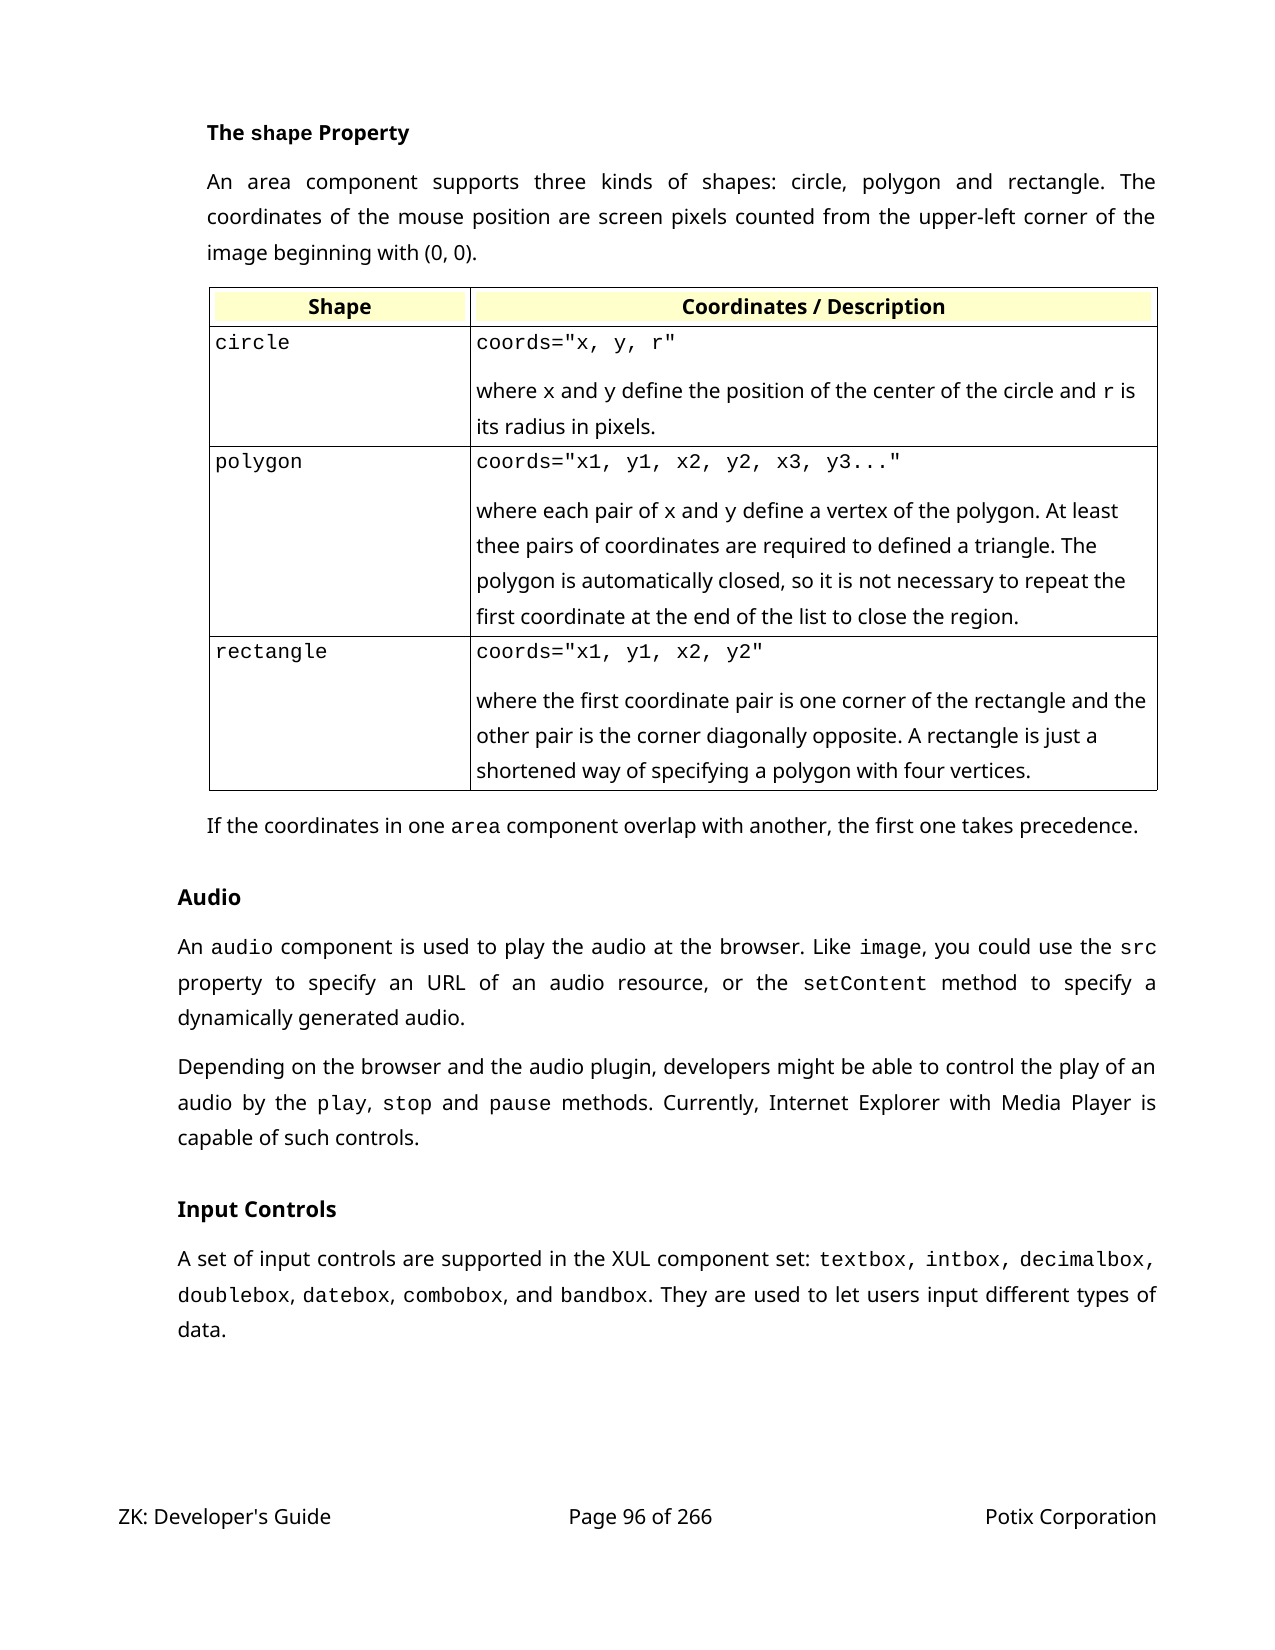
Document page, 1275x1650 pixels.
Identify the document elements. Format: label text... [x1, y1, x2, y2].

subtitle Audio [177, 882, 1157, 912]
table_cell circle [210, 327, 470, 446]
table_cell coords="x1, y1, x2, y2, x3, y3..." where each pair of x and y define a vertex of the polygon. At least thee pairs of coordinates are required to defined a triangle. The polygon is automatically closed, so it is not necessary to repeat the first coordinate at the end of the list to close the region. [471, 447, 1157, 636]
text An audio component is used to play the audio at the browser. Like image, you could use the src property to specify an URL of an audio resource, or the setContent method to specify a dynamically generated audio. [177, 932, 1157, 1032]
table_cell coords="x1, y1, x2, y2" where the first coordinate pair is one corner of the rectangle and the other pair is the corner diagonally opposite. A rectangle is just a shortened way of specifying a polygon with four vertices. [471, 637, 1157, 790]
table_cell coords="x, y, r" where x and y define the position of the center of the circle and r is its radius in pixels. [471, 327, 1157, 446]
table_cell polygon [210, 447, 470, 636]
subtitle Input Controls [177, 1194, 1157, 1224]
subtitle The shape Property [207, 118, 1157, 147]
text An area component supports three kinds of shapes: circle, polygon and rectangle. The coordinates of the mouse position are screen pixels counted from the upper-left corner of the image beginning with (0, 0). [207, 167, 1157, 266]
text If the coordinates in one area component overlap with another, the first one takes precedence. [207, 811, 1157, 839]
table_header Shape [210, 288, 470, 326]
text Depending on the browser and the audio plugin, developers might be able to control the play of an audio by the play, stop and pause methods. Currently, Internet Explorer with Media Player is capable of such controls. [177, 1052, 1157, 1151]
text A set of input controls are supported in the XUL component set: textbox, intbox, decimalbox, doublebox, datebox, combobox, and bandbox. They are used to let users input different types of data. [177, 1244, 1157, 1344]
table_header Coordinates / Description [471, 288, 1157, 326]
table_cell rectangle [210, 637, 470, 790]
